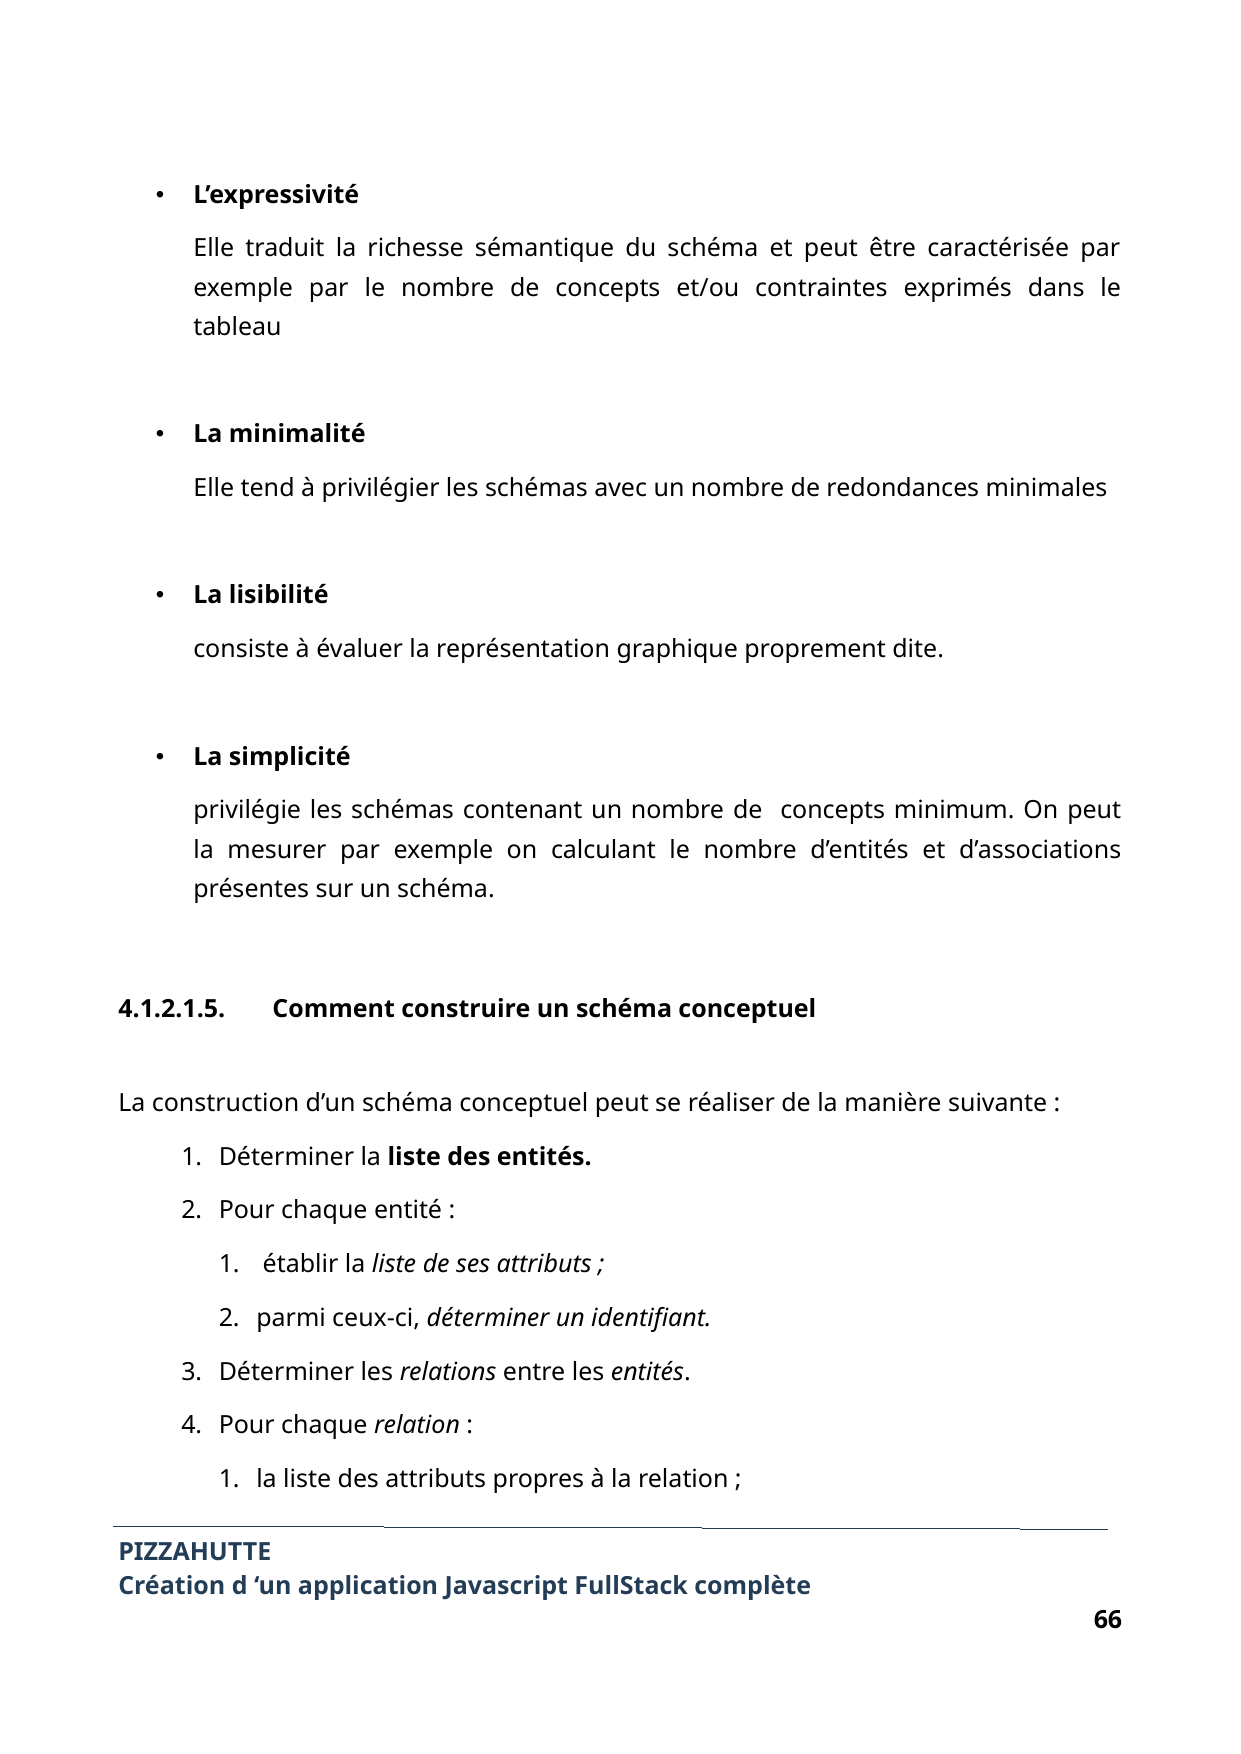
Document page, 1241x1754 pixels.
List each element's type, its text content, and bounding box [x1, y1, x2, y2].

list La simplicité [156, 738, 1122, 772]
list Elle tend à privilégier les schémas avec un nombre de redondances minimales [156, 470, 1122, 504]
subtitle Comment construire un schéma conceptuel [118, 991, 1122, 1024]
list parmi ceux-ci, déterminer un identifiant. [218, 1299, 1122, 1334]
list La lisibilité [156, 577, 1122, 611]
list La minimalité [156, 416, 1122, 450]
list privilégie les schémas contenant un nombre de concepts minimum. On peut la mesurer par exemple on calculant le nombre d’entités et d’associations présentes sur un schéma. [156, 792, 1122, 904]
list établir la liste de ses attributs ; [218, 1246, 1122, 1280]
list Elle traduit la richesse sémantique du schéma et peut être caractérisée par exemple par le nombre de concepts et/ou contraintes exprimés dans le tableau [156, 230, 1122, 342]
list Pour chaque relation : [181, 1407, 1122, 1441]
list la liste des attributs propres à la relation ; [218, 1461, 1122, 1495]
list Déterminer la liste des entités. [181, 1138, 1122, 1172]
list Pour chaque entité : [181, 1192, 1122, 1226]
text La construction d’un schéma conceptuel peut se réaliser de la manière suivante : [118, 1084, 1122, 1119]
list consiste à évaluer la représentation graphique proprement dite. [156, 631, 1122, 665]
list L’expressivité [156, 176, 1122, 210]
list Déterminer les relations entre les entités. [181, 1353, 1122, 1387]
